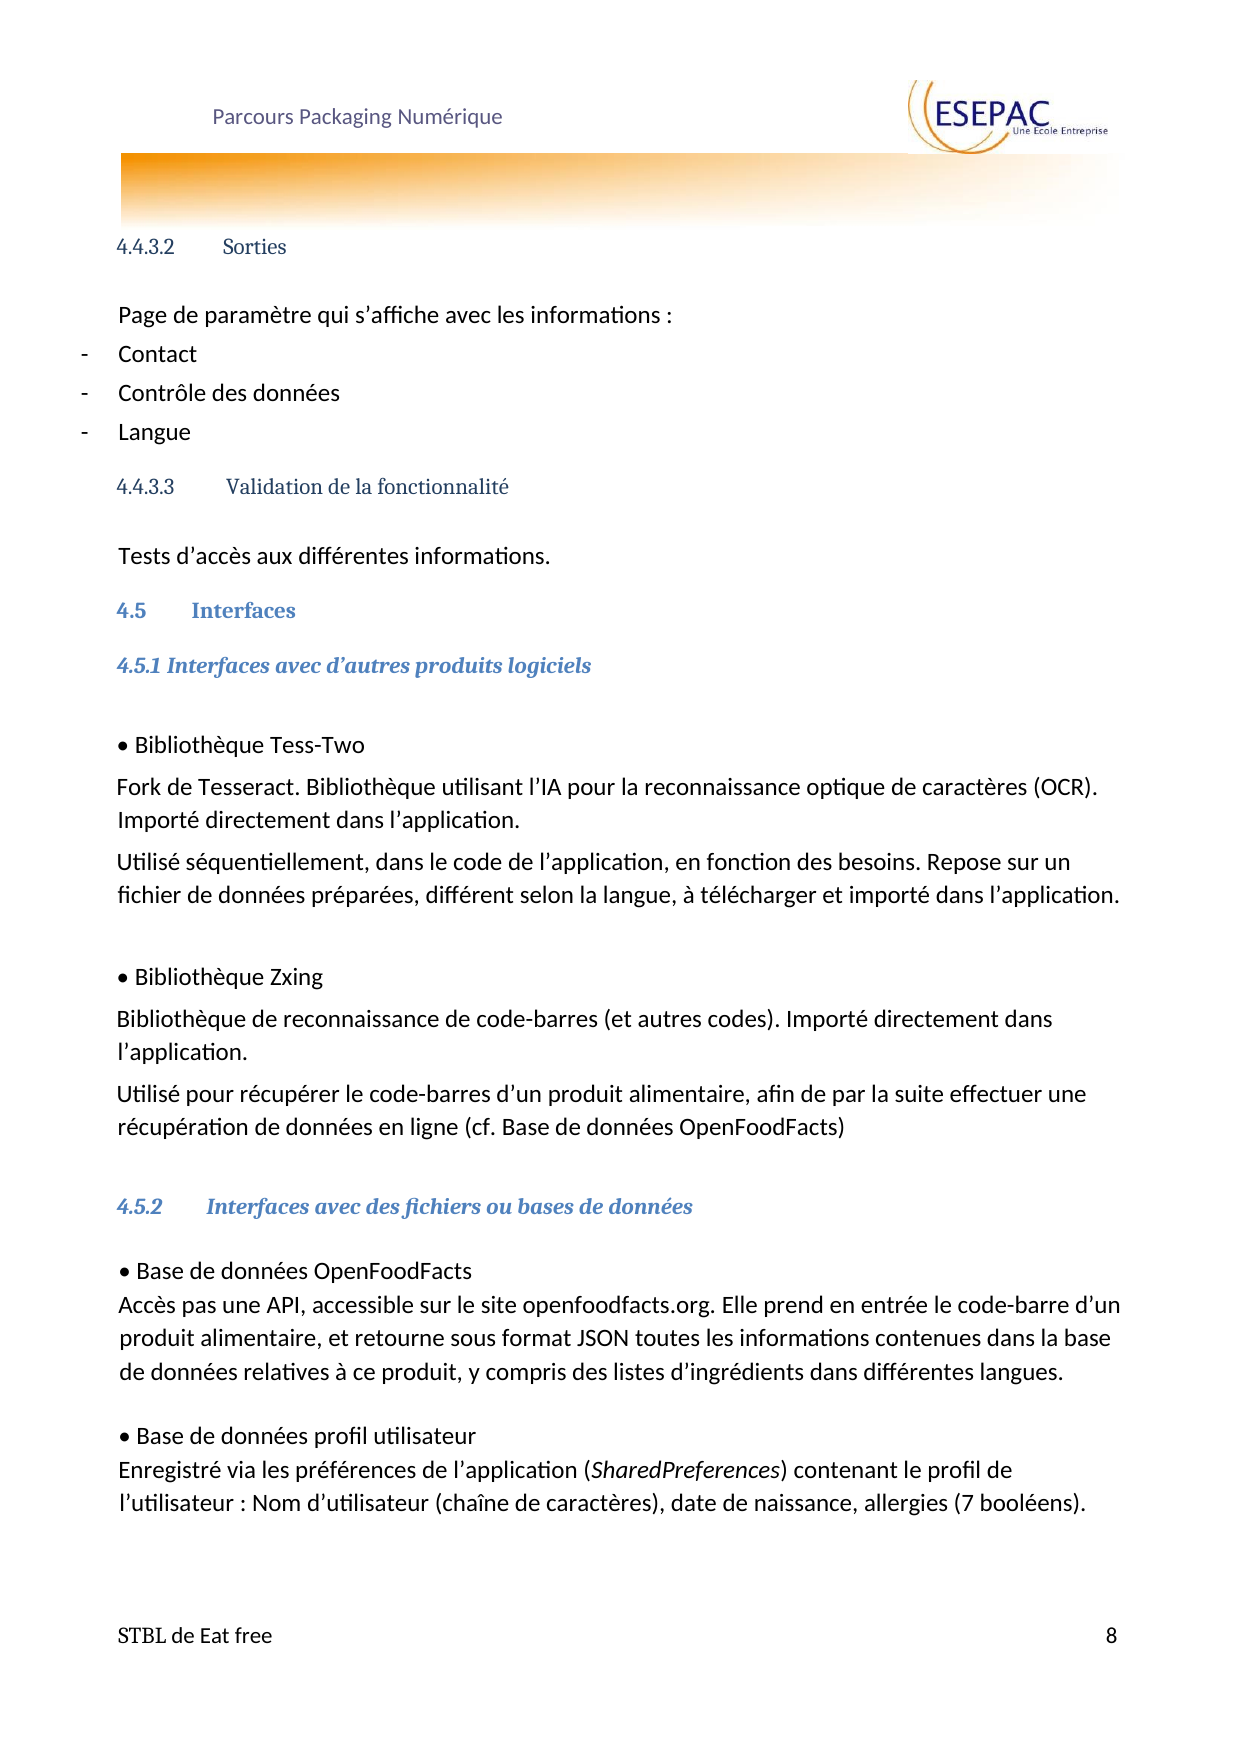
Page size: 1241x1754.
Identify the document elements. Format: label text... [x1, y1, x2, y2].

text • Base de données OpenFoodFacts [118, 1255, 1122, 1286]
list Contrôle des données [81, 377, 1122, 408]
text 4.4.3.3 Validation de la fonctionnalité [116, 473, 1122, 500]
list Langue [81, 416, 1122, 446]
text Page de paramètre qui s’affiche avec les informations : [118, 300, 1122, 330]
subtitle 4.4.3.2 Sorties [116, 233, 1122, 260]
text • Bibliothèque Tess-Two [116, 729, 1122, 760]
text • Base de données profil utilisateur [118, 1420, 1122, 1451]
text Utilisé séquentiellement, dans le code de l’application, en fonction des besoins. Repose sur un fichier de données préparées, différent selon la langue, à télécharger et importé dans l’application. [116, 846, 1122, 910]
text Tests d’accès aux différentes informations. [118, 540, 1122, 570]
text Fork de Tesseract. Bibliothèque utilisant l’IA pour la reconnaissance optique de caractères (OCR). Importé directement dans l’application. [116, 771, 1122, 835]
text Utilisé pour récupérer le code-barres d’un produit alimentaire, afin de par la suite effectuer une récupération de données en ligne (cf. Base de données OpenFoodFacts) [116, 1078, 1122, 1142]
picture [121, 80, 1126, 230]
text 4.5.1 Interfaces avec d’autres produits logiciels [116, 652, 1122, 679]
subtitle 4.5 Interfaces [116, 597, 1122, 624]
text Bibliothèque de reconnaissance de code-barres (et autres codes). Importé directement dans l’application. [116, 1003, 1122, 1067]
text Enregistré via les préférences de l’application (SharedPreferences) contenant le profil de l’utilisateur : Nom d’utilisateur (chaîne de caractères), date de naissance, allergies (7 booléens). [118, 1454, 1122, 1518]
text • Bibliothèque Zxing [116, 961, 1122, 991]
subtitle 4.5.2 Interfaces avec des fichiers ou bases de données [116, 1193, 1122, 1220]
text Accès pas une API, accessible sur le site openfoodfacts.org. Elle prend en entrée le code-barre d’un produit alimentaire, et retourne sous format JSON toutes les informations contenues dans la base de données relatives à ce produit, y compris des listes d’ingrédients dans différentes langues. [118, 1289, 1122, 1387]
list Contact [81, 338, 1122, 369]
